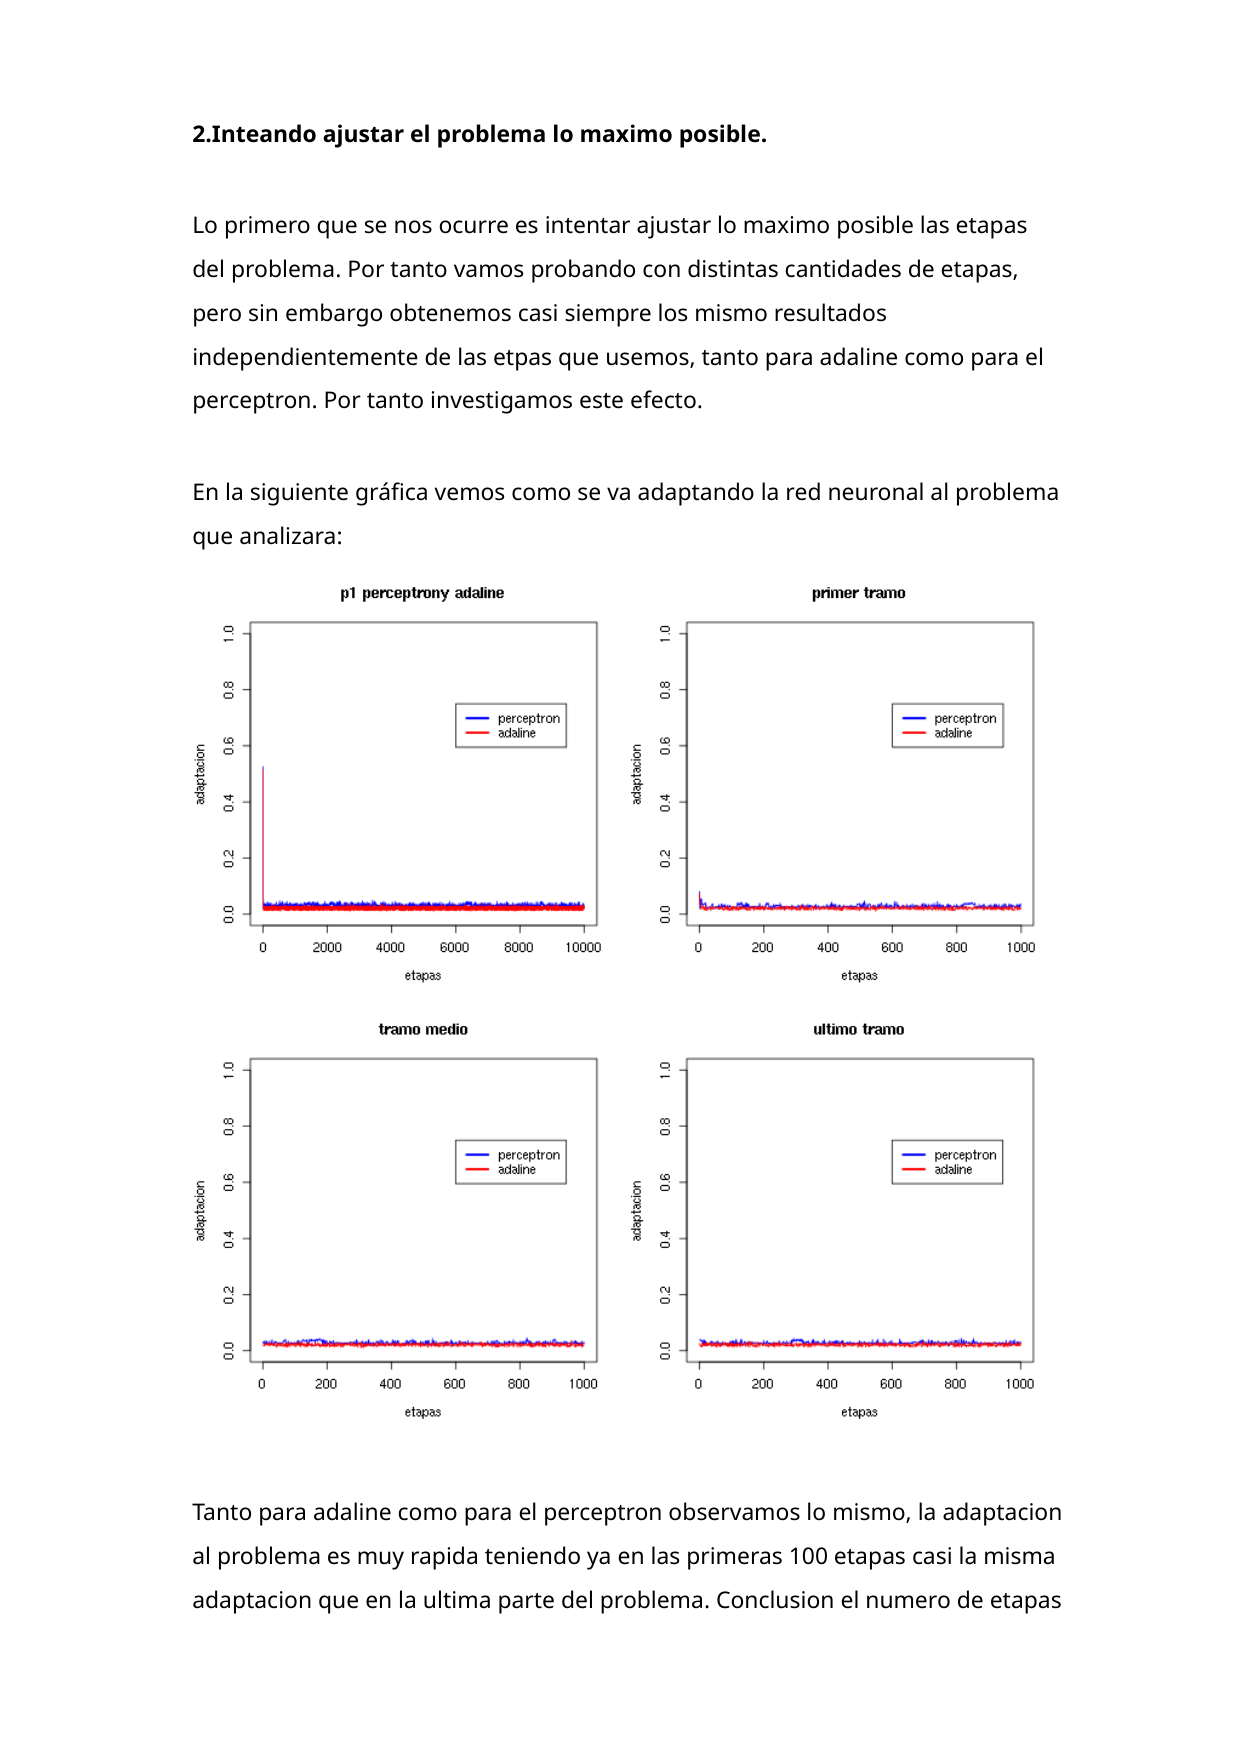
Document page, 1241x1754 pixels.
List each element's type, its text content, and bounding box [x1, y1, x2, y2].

picture [192, 563, 1064, 1436]
text En la siguiente gráfica vemos como se va adaptando la red neuronal al problema que analizara: [192, 476, 1064, 551]
text Tanto para adaline como para el perceptron observamos lo mismo, la adaptacion al problema es muy rapida teniendo ya en las primeras 100 etapas casi la misma adaptacion que en la ultima parte del problema. Conclusion el numero de etapas [192, 1496, 1064, 1615]
text Lo primero que se nos ocurre es intentar ajustar lo maximo posible las etapas del problema. Por tanto vamos probando con distintas cantidades de etapas, pero sin embargo obtenemos casi siempre los mismo resultados independientemente de las etpas que usemos, tanto para adaline como para el perceptron. Por tanto investigamos este efecto. [192, 209, 1064, 416]
text 2.Inteando ajustar el problema lo maximo posible. [192, 118, 1064, 149]
